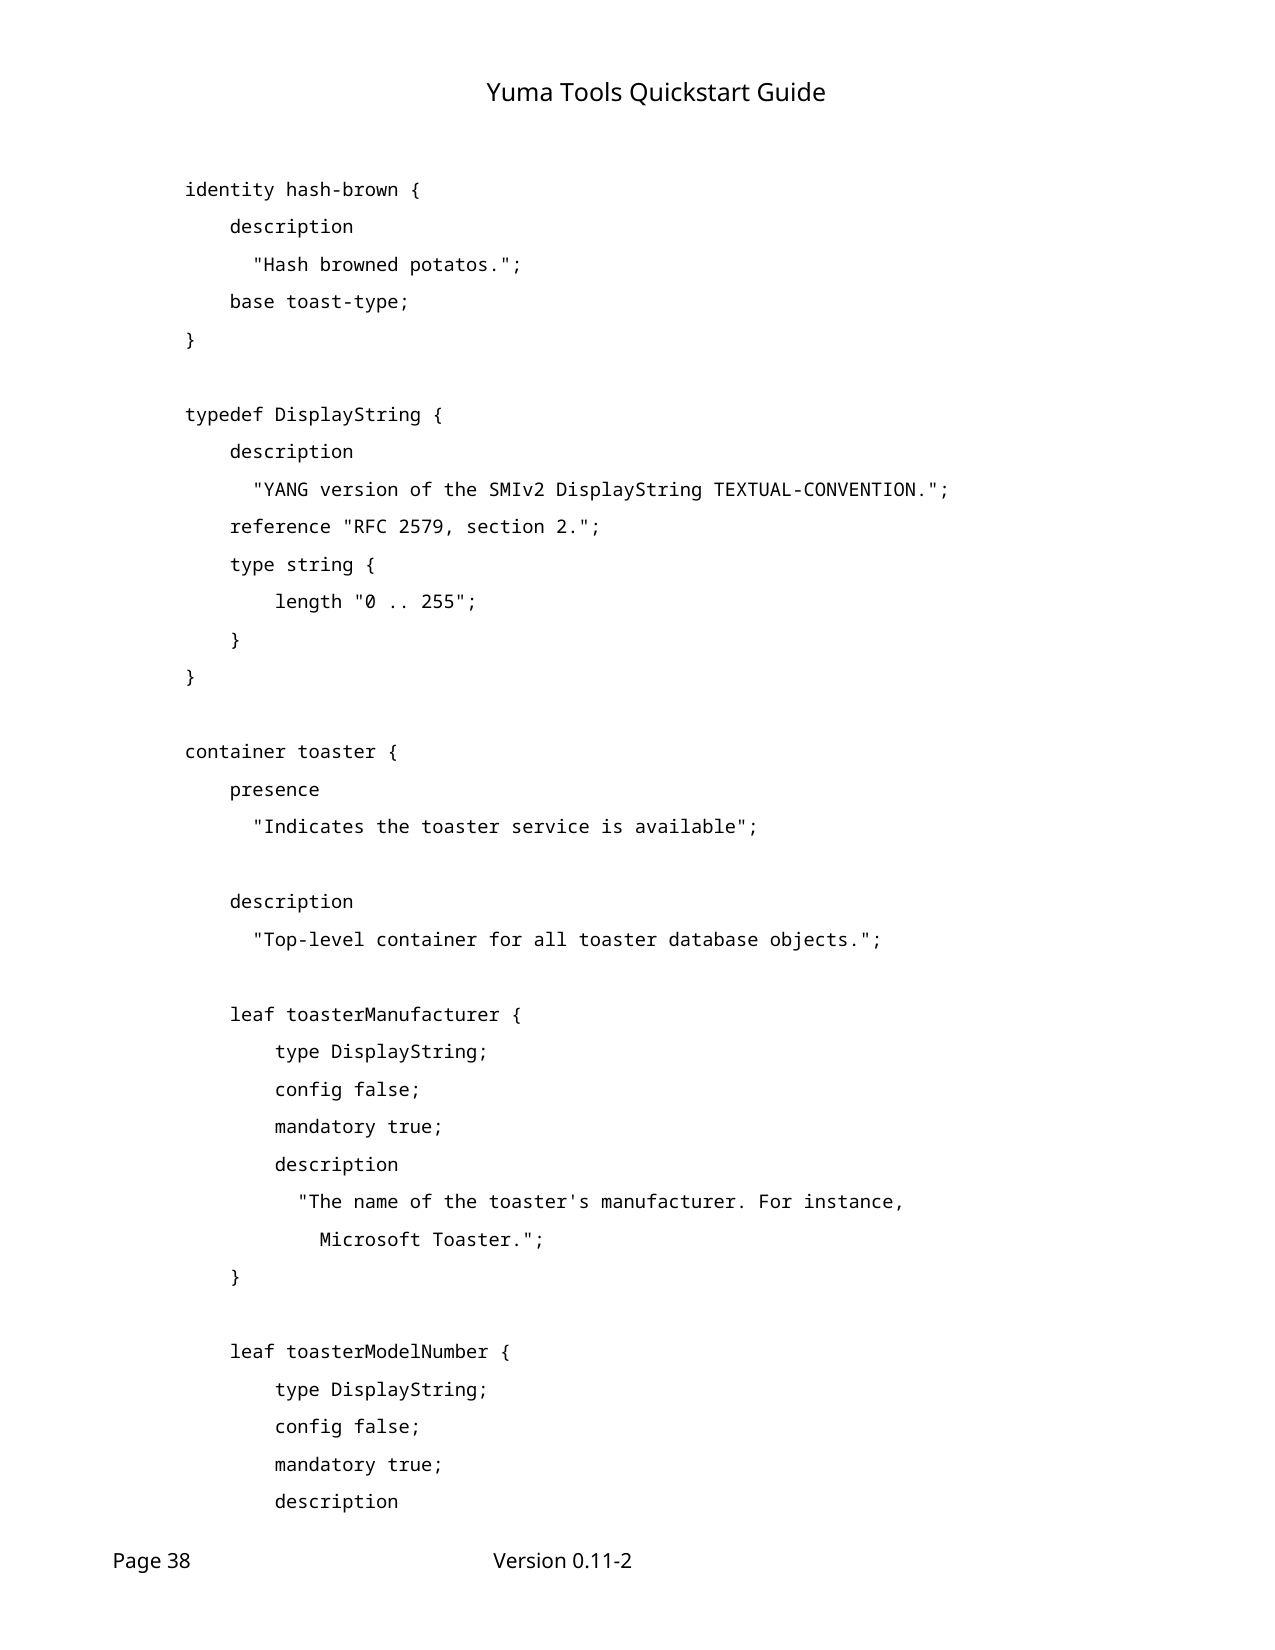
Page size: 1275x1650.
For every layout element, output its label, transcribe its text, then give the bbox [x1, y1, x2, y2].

text "Hash browned potatos."; [139, 251, 1200, 277]
text type DisplayString; [139, 1038, 1200, 1064]
text type DisplayString; [139, 1376, 1200, 1402]
text description [139, 888, 1200, 914]
text type string { [139, 551, 1200, 577]
text description [139, 438, 1200, 464]
text } [139, 663, 1200, 689]
text } [139, 1263, 1200, 1289]
text length "0 .. 255"; [139, 588, 1200, 614]
text Microsoft Toaster."; [139, 1226, 1200, 1252]
text "YANG version of the SMIv2 DisplayString TEXTUAL-CONVENTION."; [139, 476, 1200, 502]
text config false; [139, 1413, 1200, 1439]
text container toaster { [139, 738, 1200, 764]
text leaf toasterManufacturer { [139, 1001, 1200, 1027]
text "Top-level container for all toaster database objects."; [139, 926, 1200, 952]
text description [139, 1151, 1200, 1177]
text presence [139, 776, 1200, 802]
text mandatory true; [139, 1451, 1200, 1477]
text reference "RFC 2579, section 2."; [139, 513, 1200, 539]
text "Indicates the toaster service is available"; [139, 813, 1200, 839]
text mandatory true; [139, 1113, 1200, 1139]
text description [139, 213, 1200, 239]
text description [139, 1488, 1200, 1514]
text config false; [139, 1076, 1200, 1102]
text leaf toasterModelNumber { [139, 1338, 1200, 1364]
text } [139, 626, 1200, 652]
text } [139, 326, 1200, 352]
text typedef DisplayString { [139, 401, 1200, 427]
text identity hash-brown { [139, 176, 1200, 202]
text base toast-type; [139, 288, 1200, 314]
text "The name of the toaster's manufacturer. For instance, [139, 1188, 1200, 1214]
